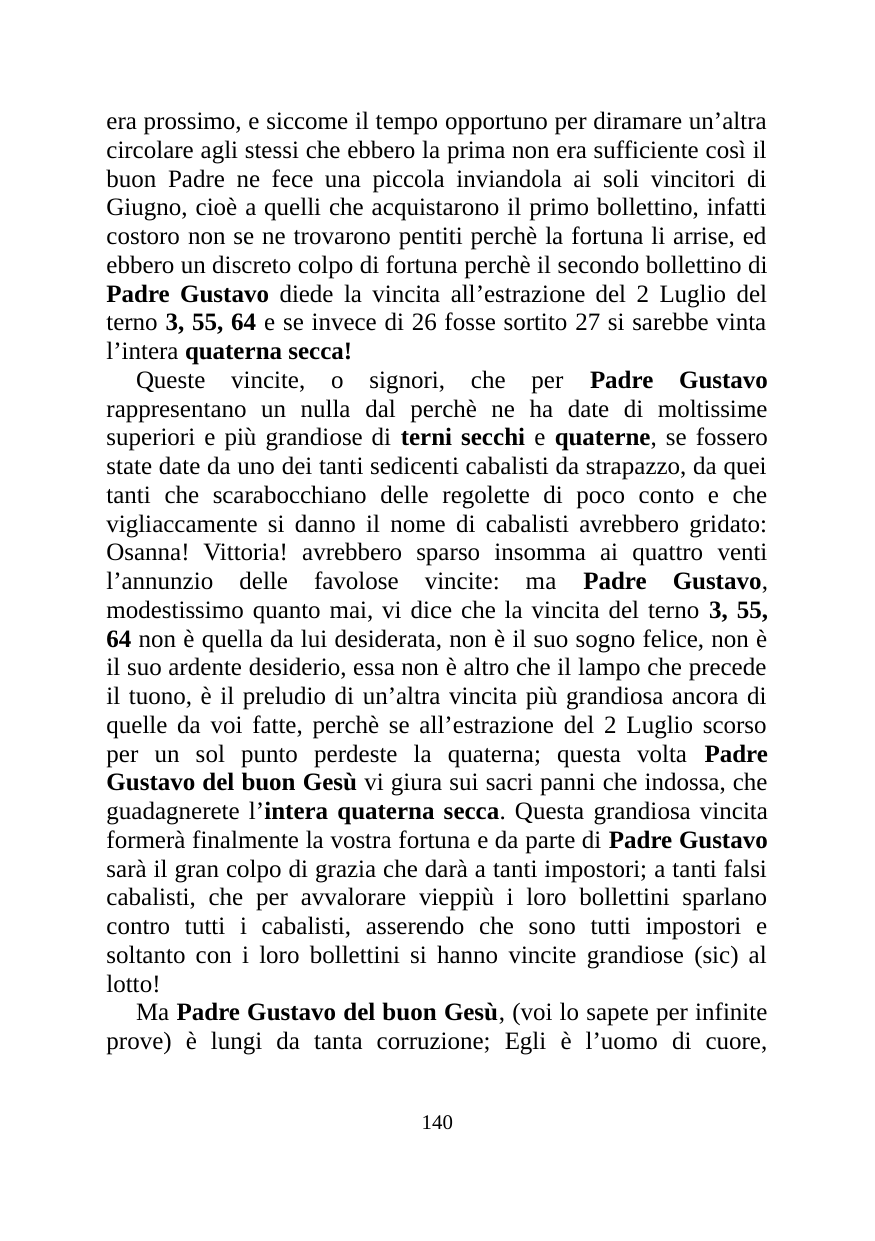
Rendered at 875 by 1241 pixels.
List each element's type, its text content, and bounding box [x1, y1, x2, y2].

text era prossimo, e siccome il tempo opportuno per diramare un’altra circolare agli stessi che ebbero la prima non era sufficiente così il buon Padre ne fece una piccola inviandola ai soli vincitori di Giugno, cioè a quelli che acquistarono il primo bollettino, infatti costoro non se ne trovarono pentiti perchè la fortuna li arrise, ed ebbero un discreto colpo di fortuna perchè il secondo bollettino di Padre Gustavo diede la vincita all’estrazione del 2 Luglio del terno 3, 55, 64 e se invece di 26 fosse sortito 27 si sarebbe vinta l’intera quaterna secca! [106, 106, 768, 365]
text Queste vincite, o signori, che per Padre Gustavo rappresentano un nulla dal perchè ne ha date di moltissime superiori e più grandiose di terni secchi e quaterne, se fossero state date da uno dei tanti sedicenti cabalisti da strapazzo, da quei tanti che scarabocchiano delle regolette di poco conto e che vigliaccamente si danno il nome di cabalisti avrebbero gridato: Osanna! Vittoria! avrebbero sparso insomma ai quattro venti l’annunzio delle favolose vincite: ma Padre Gustavo, modestissimo quanto mai, vi dice che la vincita del terno 3, 55, 64 non è quella da lui desiderata, non è il suo sogno felice, non è il suo ardente desiderio, essa non è altro che il lampo che precede il tuono, è il preludio di un’altra vincita più grandiosa ancora di quelle da voi fatte, perchè se all’estrazione del 2 Luglio scorso per un sol punto perdeste la quaterna; questa volta Padre Gustavo del buon Gesù vi giura sui sacri panni che indossa, che guadagnerete l’intera quaterna secca. Questa grandiosa vincita formerà finalmente la vostra fortuna e da parte di Padre Gustavo sarà il gran colpo di grazia che darà a tanti impostori; a tanti falsi cabalisti, che per avvalorare vieppiù i loro bollettini sparlano contro tutti i cabalisti, asserendo che sono tutti impostori e soltanto con i loro bollettini si hanno vincite grandiose (sic) al lotto! [106, 365, 768, 997]
text Ma Padre Gustavo del buon Gesù, (voi lo sapete per infinite prove) è lungi da tanta corruzione; Egli è l’uomo di cuore, [106, 997, 768, 1055]
